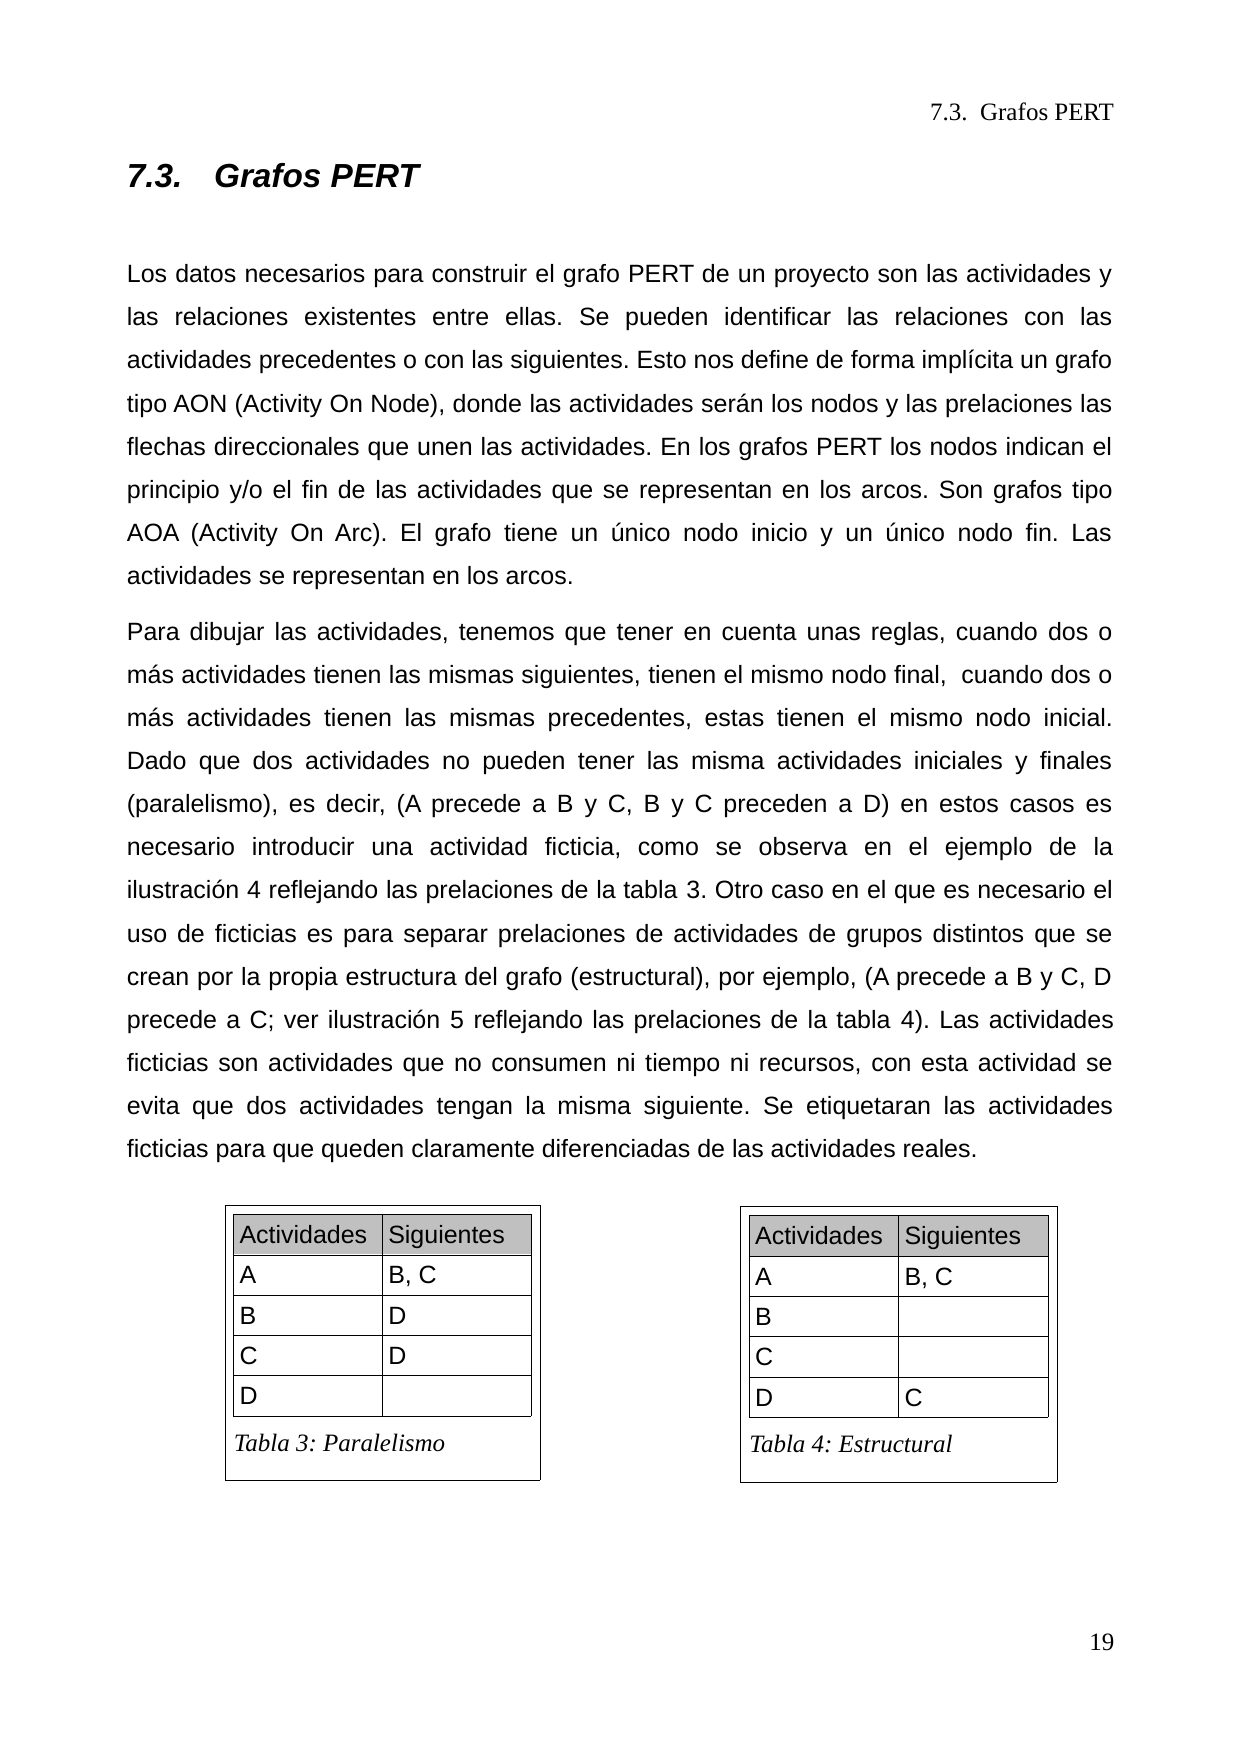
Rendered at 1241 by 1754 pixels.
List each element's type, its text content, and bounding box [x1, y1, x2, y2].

table_header Actividades [234, 1215, 382, 1254]
table_cell D [383, 1296, 531, 1335]
table_cell A [234, 1256, 382, 1295]
text Tabla 3: Paralelismo [233, 1428, 531, 1457]
table_cell D [383, 1336, 531, 1375]
table_cell [899, 1337, 1048, 1377]
table_header Siguientes [899, 1216, 1048, 1256]
table_cell B, C [383, 1256, 531, 1295]
table_cell B, C [899, 1257, 1048, 1296]
table_cell D [234, 1376, 382, 1416]
table_cell C [899, 1378, 1048, 1417]
text Para dibujar las actividades, tenemos que tener en cuenta unas reglas, cuando dos o más actividades tienen las mismas siguientes, tienen el mismo nodo final, cuando dos o más actividades tienen las mismas precedentes, estas tienen el mismo nodo inicial. Dado que dos actividades no pueden tener las misma actividades iniciales y finales (paralelismo), es decir, (A precede a B y C, B y C preceden a D) en estos casos es necesario introducir una actividad ficticia, como se observa en el ejemplo de la ilustración 4 reflejando las prelaciones de la tabla 3. Otro caso en el que es necesario el uso de ficticias es para separar prelaciones de actividades de grupos distintos que se crean por la propia estructura del grafo (estructural), por ejemplo, (A precede a B y C, D precede a C; ver ilustración 5 reflejando las prelaciones de la tabla 4). Las actividades ficticias son actividades que no consumen ni tiempo ni recursos, con esta actividad se evita que dos actividades tengan la misma siguiente. Se etiquetaran las actividades ficticias para que queden claramente diferenciadas de las actividades reales. [127, 617, 1114, 1163]
text Los datos necesarios para construir el grafo PERT de un proyecto son las actividades y las relaciones existentes entre ellas. Se pueden identificar las relaciones con las actividades precedentes o con las siguientes. Esto nos define de forma implícita un grafo tipo AON (Activity On Node), donde las actividades serán los nodos y las prelaciones las flechas direccionales que unen las actividades. En los grafos PERT los nodos indican el principio y/o el fin de las actividades que se representan en los arcos. Son grafos tipo AOA (Activity On Arc). El grafo tiene un único nodo inicio y un único nodo fin. Las actividades se representan en los arcos. [127, 259, 1114, 590]
table_cell C [750, 1337, 898, 1377]
table_cell [383, 1376, 531, 1416]
text Tabla 4: Estructural [749, 1429, 1048, 1458]
table_cell [899, 1297, 1048, 1336]
table_cell D [750, 1378, 898, 1417]
table_cell A [750, 1257, 898, 1296]
subtitle Grafos PERT [127, 156, 1114, 195]
table_header Siguientes [383, 1215, 531, 1254]
table_cell B [750, 1297, 898, 1336]
table_header Actividades [750, 1216, 898, 1256]
table_cell B [234, 1296, 382, 1335]
table_cell C [234, 1336, 382, 1375]
